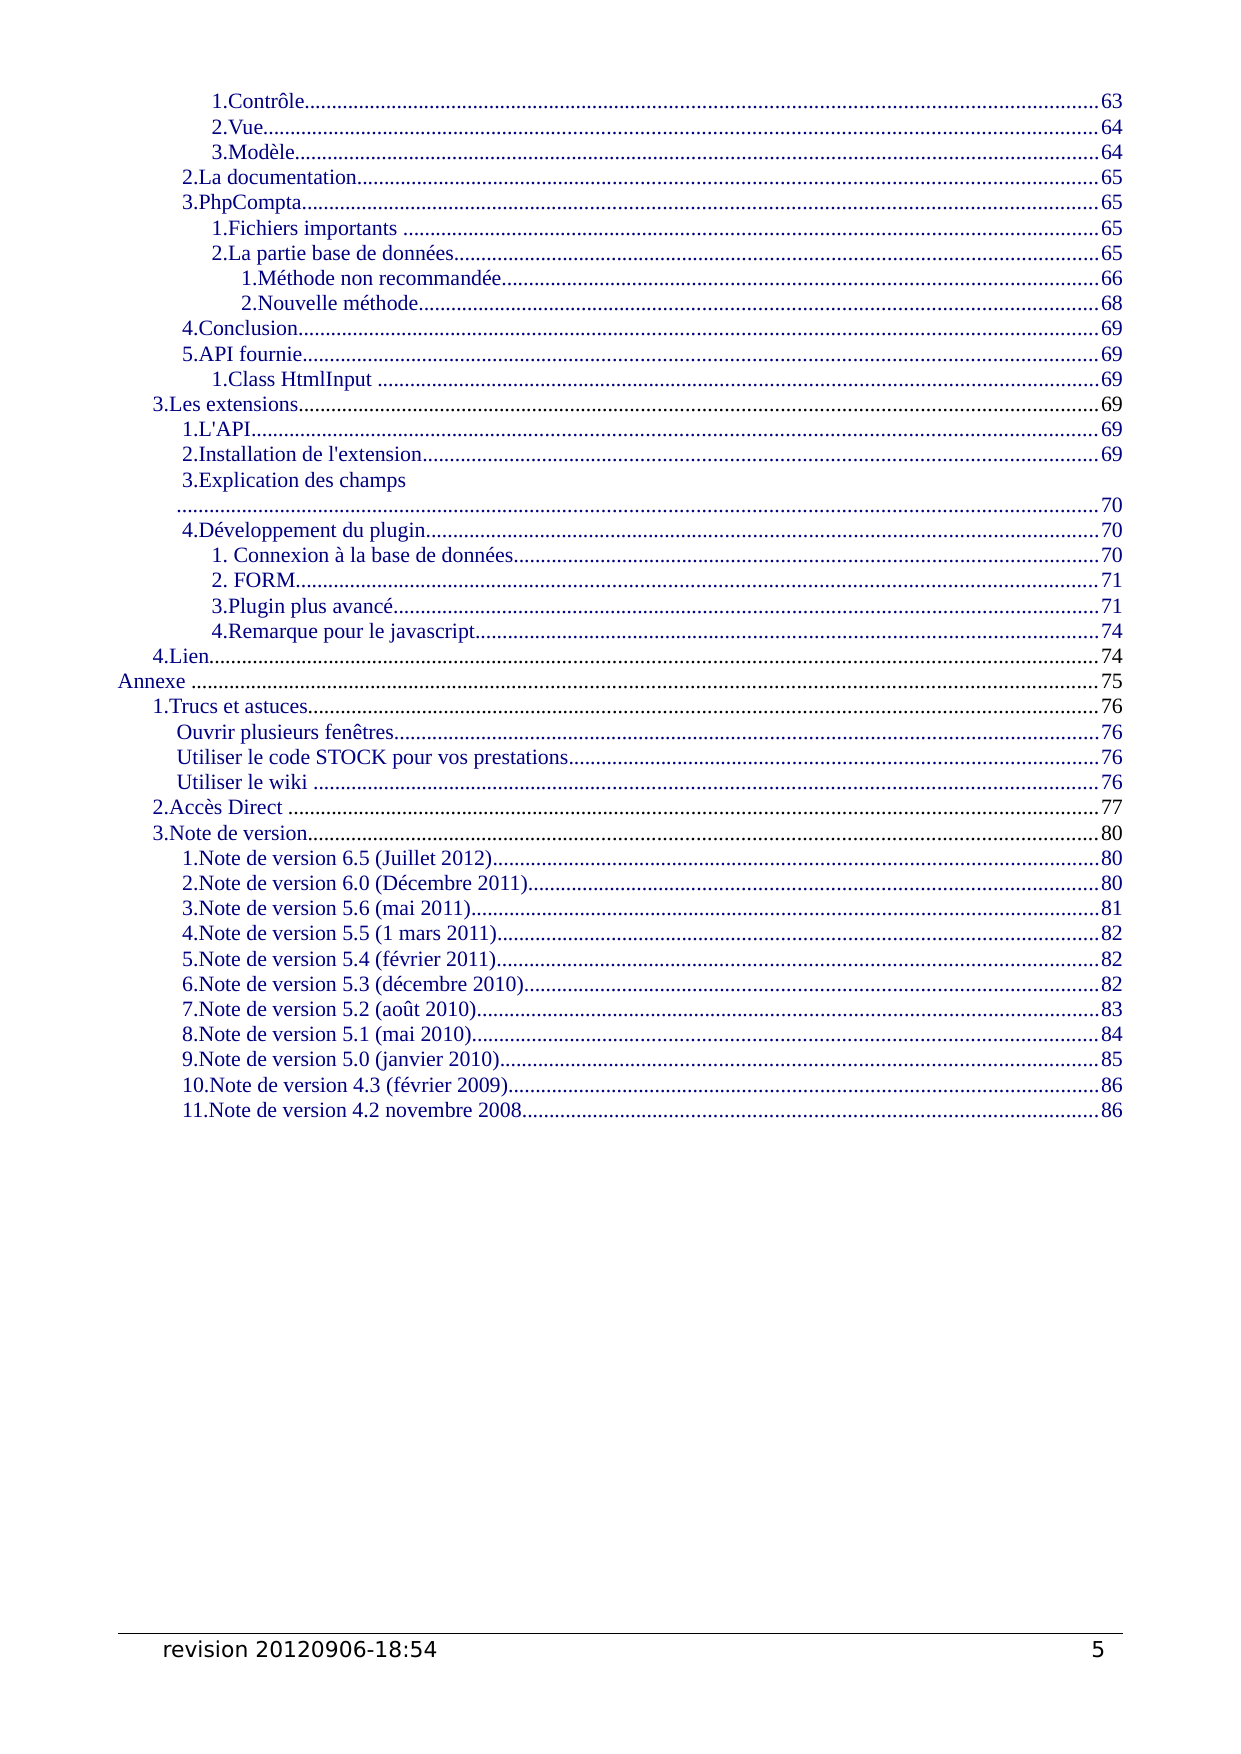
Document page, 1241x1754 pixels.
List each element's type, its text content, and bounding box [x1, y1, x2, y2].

text 2.Installation de l'extension 69 [176, 441, 1123, 467]
text 9.Note de version 5.0 (janvier 2010) 85 [176, 1046, 1123, 1072]
text 4.Développement du plugin 70 [176, 517, 1123, 542]
text 4.Conclusion 69 [176, 315, 1123, 341]
text 11.Note de version 4.2 novembre 2008 86 [176, 1097, 1123, 1122]
text 2.Accès Direct 77 [147, 794, 1123, 819]
text 1.Note de version 6.5 (Juillet 2012) 80 [176, 845, 1123, 870]
text 7.Note de version 5.2 (août 2010) 83 [176, 996, 1123, 1021]
text 10.Note de version 4.3 (février 2009) 86 [176, 1072, 1123, 1097]
text 5.Note de version 5.4 (février 2011) 82 [176, 946, 1123, 971]
text 1.Contrôle 63 [206, 88, 1123, 114]
text Annexe 75 [117, 668, 1123, 693]
text 2.Note de version 6.0 (Décembre 2011) 80 [176, 870, 1123, 895]
text 2.Vue 64 [206, 114, 1123, 139]
text Utiliser le wiki 76 [176, 769, 1123, 794]
text 3.Plugin plus avancé 71 [206, 593, 1123, 618]
text 1.Fichiers importants 65 [206, 214, 1123, 240]
text 3.Modèle 64 [206, 139, 1123, 164]
text 4.Note de version 5.5 (1 mars 2011) 82 [176, 920, 1123, 946]
text 3.Les extensions 69 [147, 391, 1123, 416]
text 3.Note de version 80 [147, 819, 1123, 845]
text 3.Explication des champs 70 [176, 467, 1123, 517]
text 2.La documentation 65 [176, 164, 1123, 189]
text 1.Class HtmlInput 69 [206, 366, 1123, 391]
text 8.Note de version 5.1 (mai 2010) 84 [176, 1021, 1123, 1046]
text 3.PhpCompta 65 [176, 189, 1123, 214]
text 6.Note de version 5.3 (décembre 2010) 82 [176, 971, 1123, 996]
text 5.API fournie 69 [176, 341, 1123, 366]
text 2.La partie base de données 65 [206, 240, 1123, 265]
text 1.L'API 69 [176, 416, 1123, 441]
text Ouvrir plusieurs fenêtres 76 [176, 719, 1123, 744]
text 1.Méthode non recommandée 66 [235, 265, 1123, 290]
text 2. FORM 71 [206, 567, 1123, 593]
text 1. Connexion à la base de données 70 [206, 542, 1123, 567]
text 4.Lien 74 [147, 643, 1123, 668]
text 4.Remarque pour le javascript 74 [206, 618, 1123, 643]
text Utiliser le code STOCK pour vos prestations 76 [176, 744, 1123, 769]
text 3.Note de version 5.6 (mai 2011) 81 [176, 895, 1123, 920]
text 1.Trucs et astuces 76 [147, 693, 1123, 719]
text 2.Nouvelle méthode 68 [235, 290, 1123, 315]
